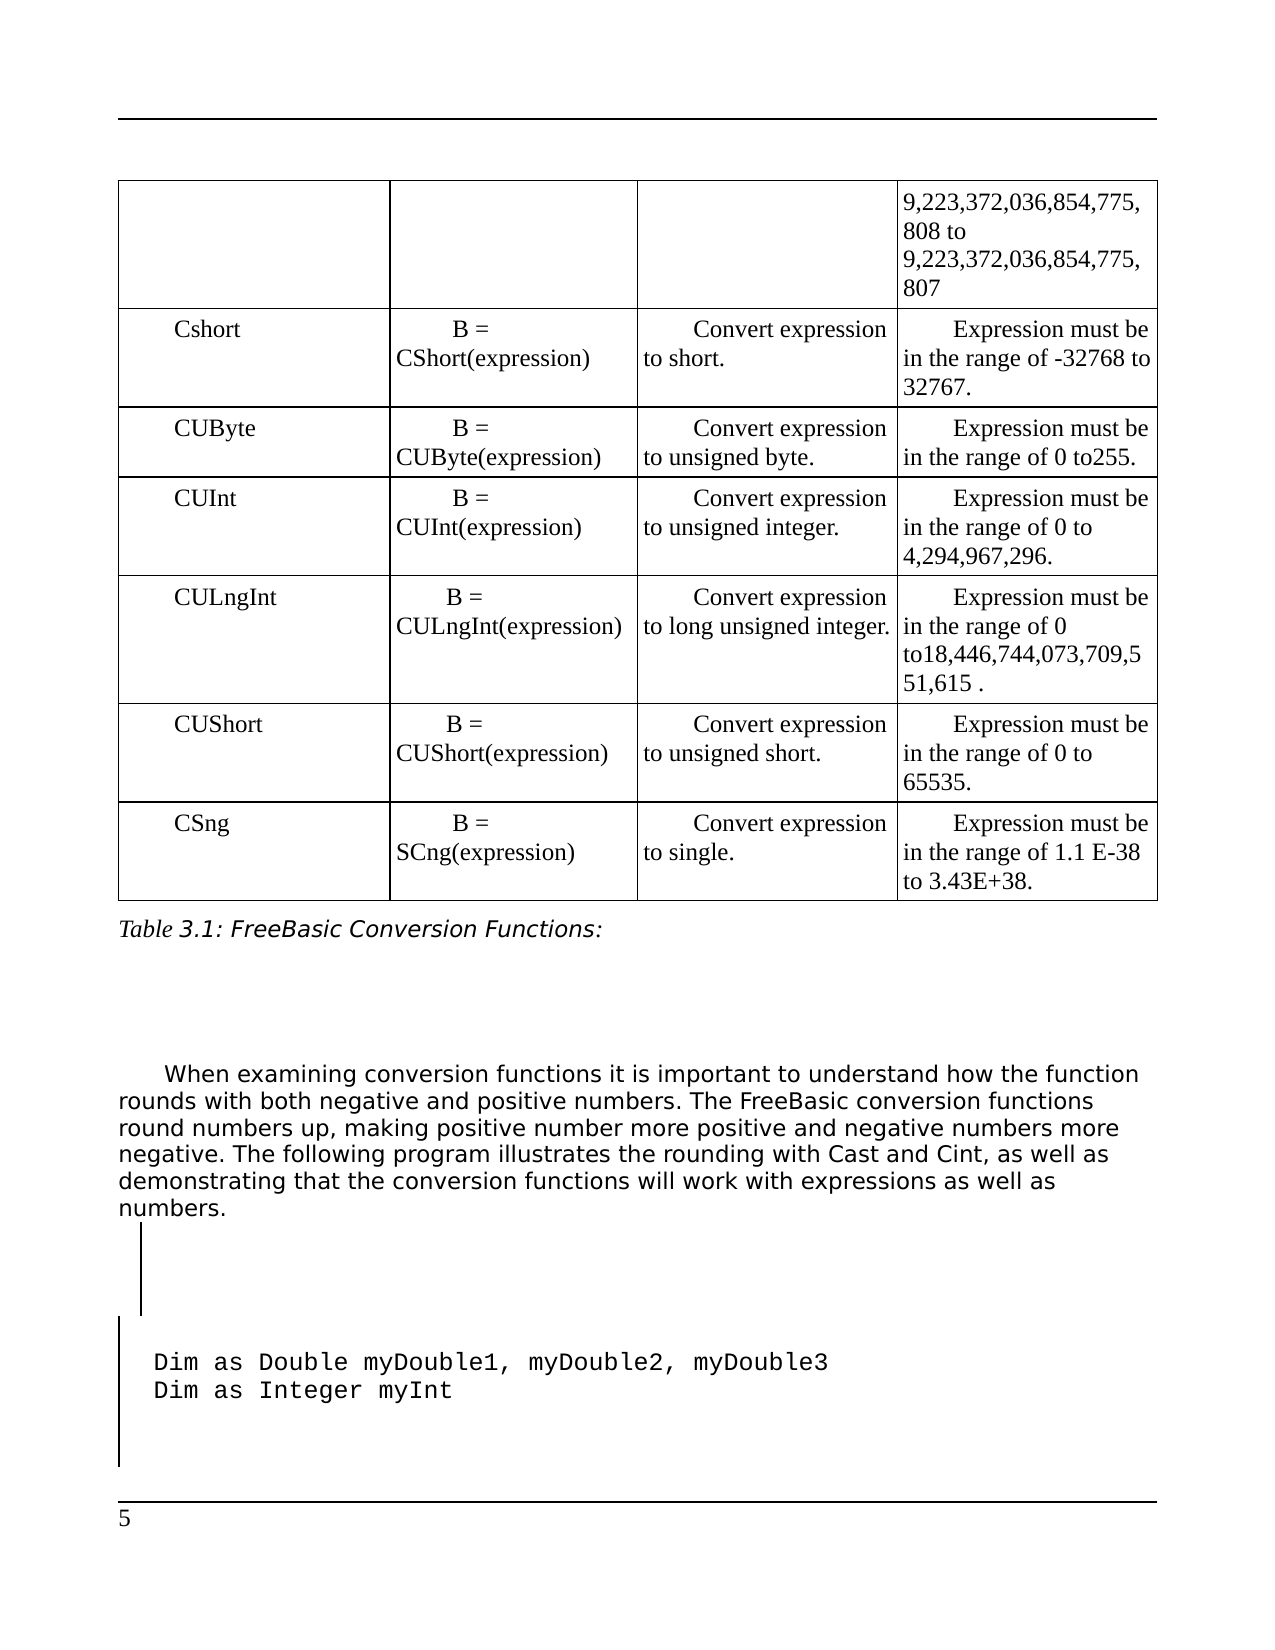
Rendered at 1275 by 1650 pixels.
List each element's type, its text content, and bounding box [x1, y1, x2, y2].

table_cell Convert expression to single. [638, 803, 897, 900]
table_cell Convert expression to long unsigned integer. [638, 576, 897, 703]
table_cell Expression must be in the range of -32768 to 32767. [898, 309, 1157, 406]
table_cell Cshort [119, 309, 389, 406]
text Dim as Integer myInt [120, 1377, 1157, 1406]
table_cell Convert expression to unsigned byte. [638, 408, 897, 476]
table_cell CUShort [119, 704, 389, 801]
table_cell CSng [119, 803, 389, 900]
table_cell Convert expression to short. [638, 309, 897, 406]
table_cell B = CUByte(expression) [391, 408, 637, 476]
table_cell [391, 181, 637, 308]
text Table 3.1: FreeBasic Conversion Functions: [118, 914, 1157, 942]
text Dim as Double myDouble1, myDouble2, myDouble3 [120, 1316, 1157, 1377]
table_cell Convert expression to unsigned short. [638, 704, 897, 801]
table_cell 9,223,372,036,854,775,808 to 9,223,372,036,854,775,807 [898, 181, 1157, 308]
table_cell Expression must be in the range of 0 to255. [898, 408, 1157, 476]
table_cell B = CULngInt(expression) [391, 576, 637, 703]
table_cell CULngInt [119, 576, 389, 703]
table_cell Expression must be in the range of 0 to18,446,744,073,709,551,615 . [898, 576, 1157, 703]
text When examining conversion functions it is important to understand how the function rounds with both negative and positive numbers. The FreeBasic conversion functions round numbers up, making positive number more positive and negative numbers more negative. The following program illustrates the rounding with Cast and Cint, as well as demonstrating that the conversion functions will work with expressions as well as numbers. [118, 1062, 1157, 1222]
table_cell Convert expression to unsigned integer. [638, 478, 897, 575]
table_cell Expression must be in the range of 1.1 E-38 to 3.43E+38. [898, 803, 1157, 900]
table_cell B = CUShort(expression) [391, 704, 637, 801]
table_cell [638, 181, 897, 308]
table_cell B = CShort(expression) [391, 309, 637, 406]
table_cell B = SCng(expression) [391, 803, 637, 900]
table_cell [119, 181, 389, 308]
table_cell Expression must be in the range of 0 to 65535. [898, 704, 1157, 801]
table_cell B = CUInt(expression) [391, 478, 637, 575]
table_cell CUInt [119, 478, 389, 575]
table_cell CUByte [119, 408, 389, 476]
table_cell Expression must be in the range of 0 to 4,294,967,296. [898, 478, 1157, 575]
